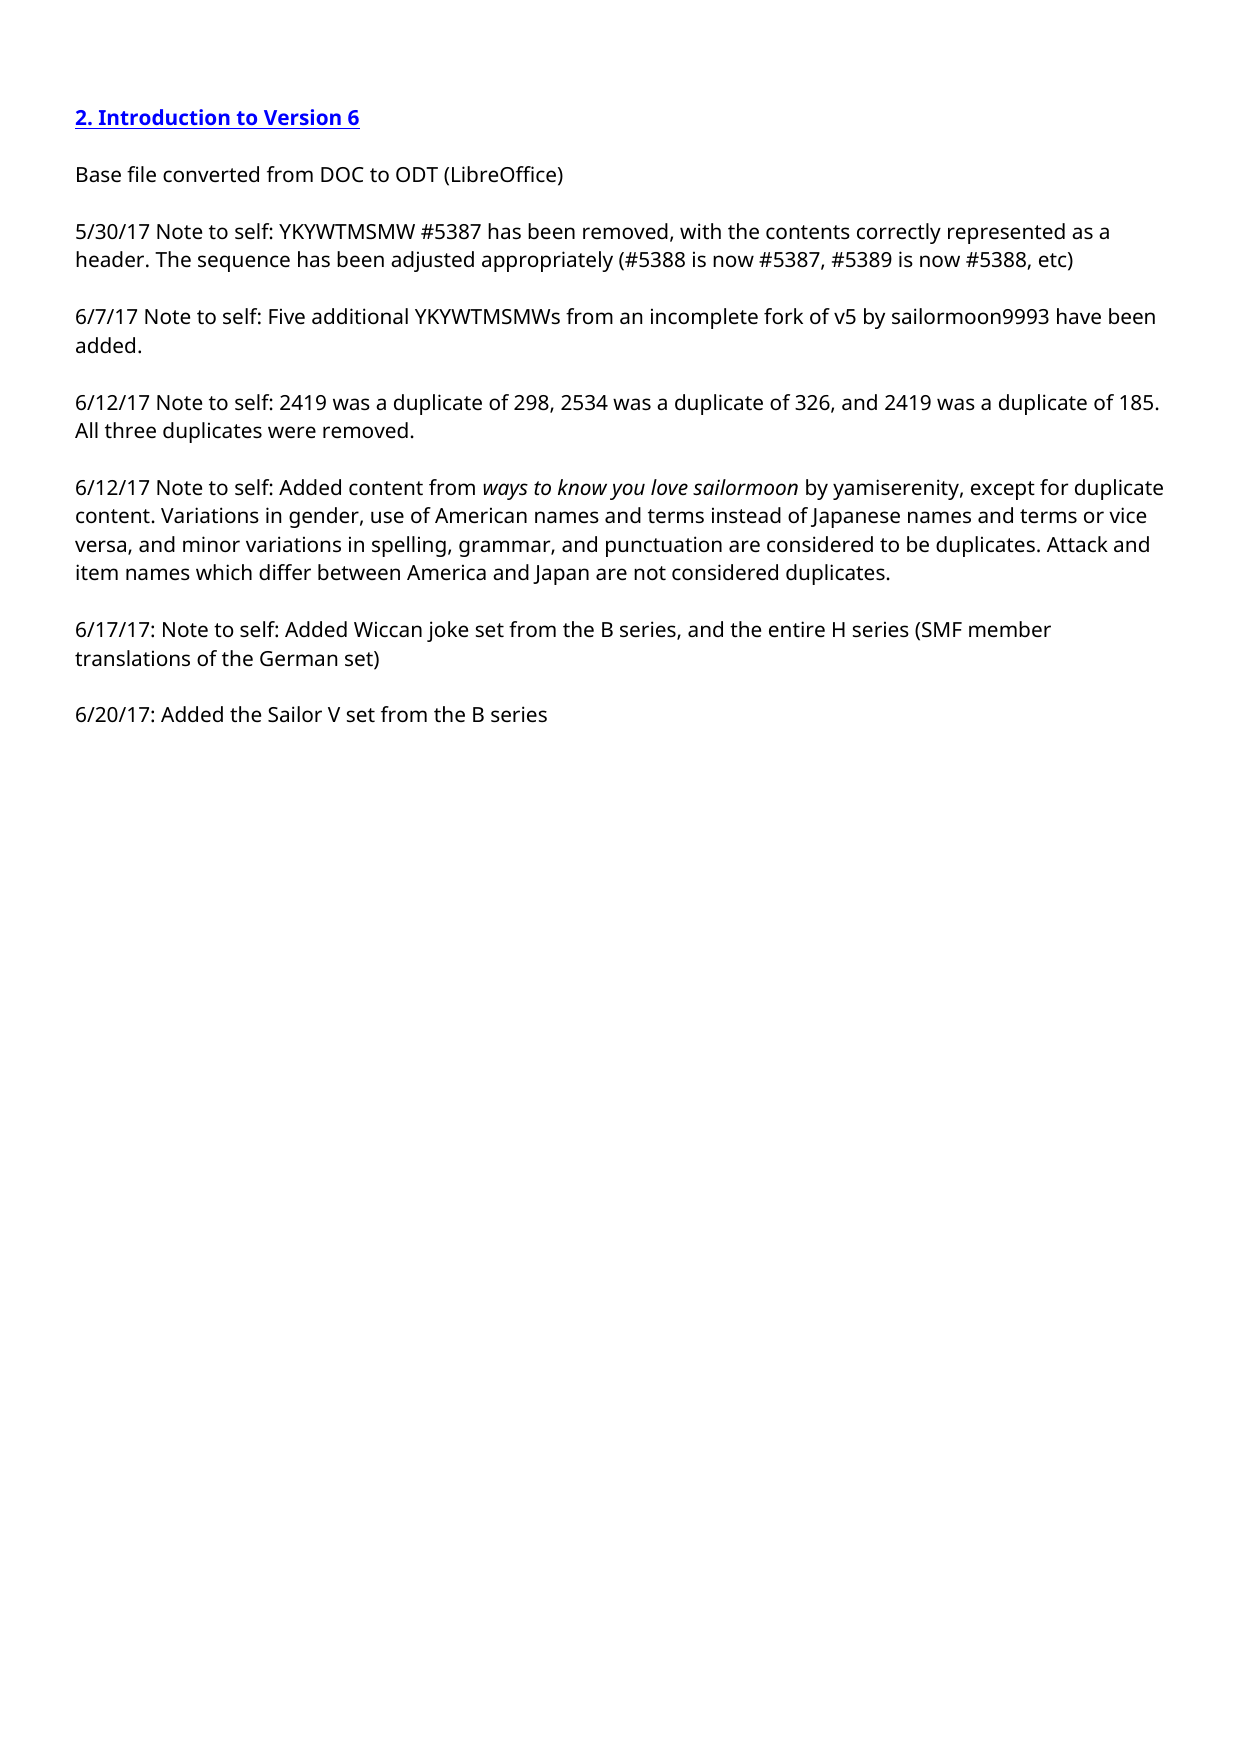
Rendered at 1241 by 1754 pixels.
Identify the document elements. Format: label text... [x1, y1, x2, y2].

text 2. Introduction to Version 6 [75, 103, 1165, 132]
text Base file converted from DOC to ODT (LibreOffice) [75, 160, 1165, 189]
text 5/30/17 Note to self: YKYWTMSMW #5387 has been removed, with the contents correctly represented as a header. The sequence has been adjusted appropriately (#5388 is now #5387, #5389 is now #5388, etc) [75, 217, 1165, 274]
text 6/12/17 Note to self: Added content from ways to know you love sailormoon by yamiserenity, except for duplicate content. Variations in gender, use of American names and terms instead of Japanese names and terms or vice versa, and minor variations in spelling, grammar, and punctuation are considered to be duplicates. Attack and item names which differ between America and Japan are not considered duplicates. [75, 473, 1165, 587]
text 6/20/17: Added the Sailor V set from the B series [75, 701, 1165, 729]
text 6/12/17 Note to self: 2419 was a duplicate of 298, 2534 was a duplicate of 326, and 2419 was a duplicate of 185. All three duplicates were removed. [75, 388, 1165, 445]
text 6/7/17 Note to self: Five additional YKYWTMSMWs from an incomplete fork of v5 by sailormoon9993 have been added. [75, 302, 1165, 359]
text 6/17/17: Note to self: Added Wiccan joke set from the B series, and the entire H series (SMF member translations of the German set) [75, 615, 1165, 672]
